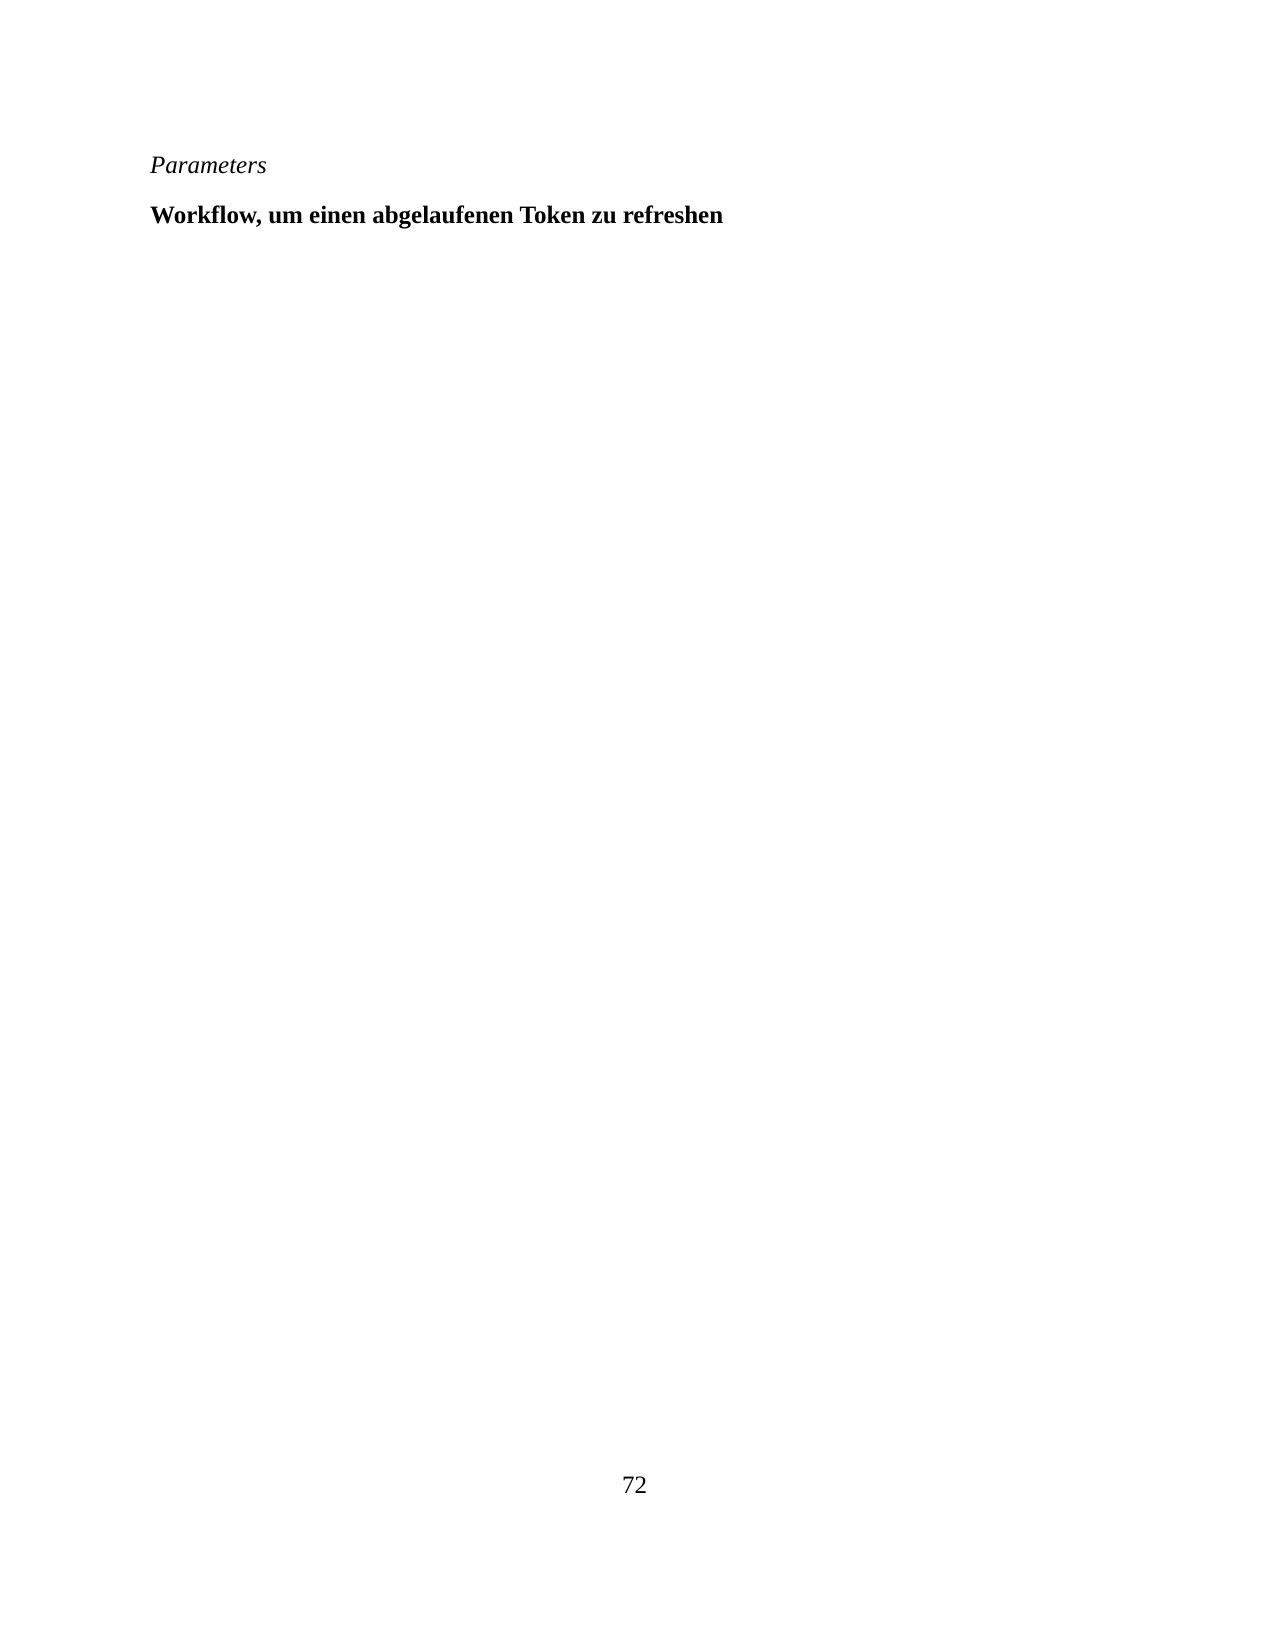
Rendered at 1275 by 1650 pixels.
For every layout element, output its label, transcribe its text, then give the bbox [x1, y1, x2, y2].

text Workflow, um einen abgelaufenen Token zu refreshen [150, 200, 1125, 229]
text Parameters [150, 150, 1125, 179]
